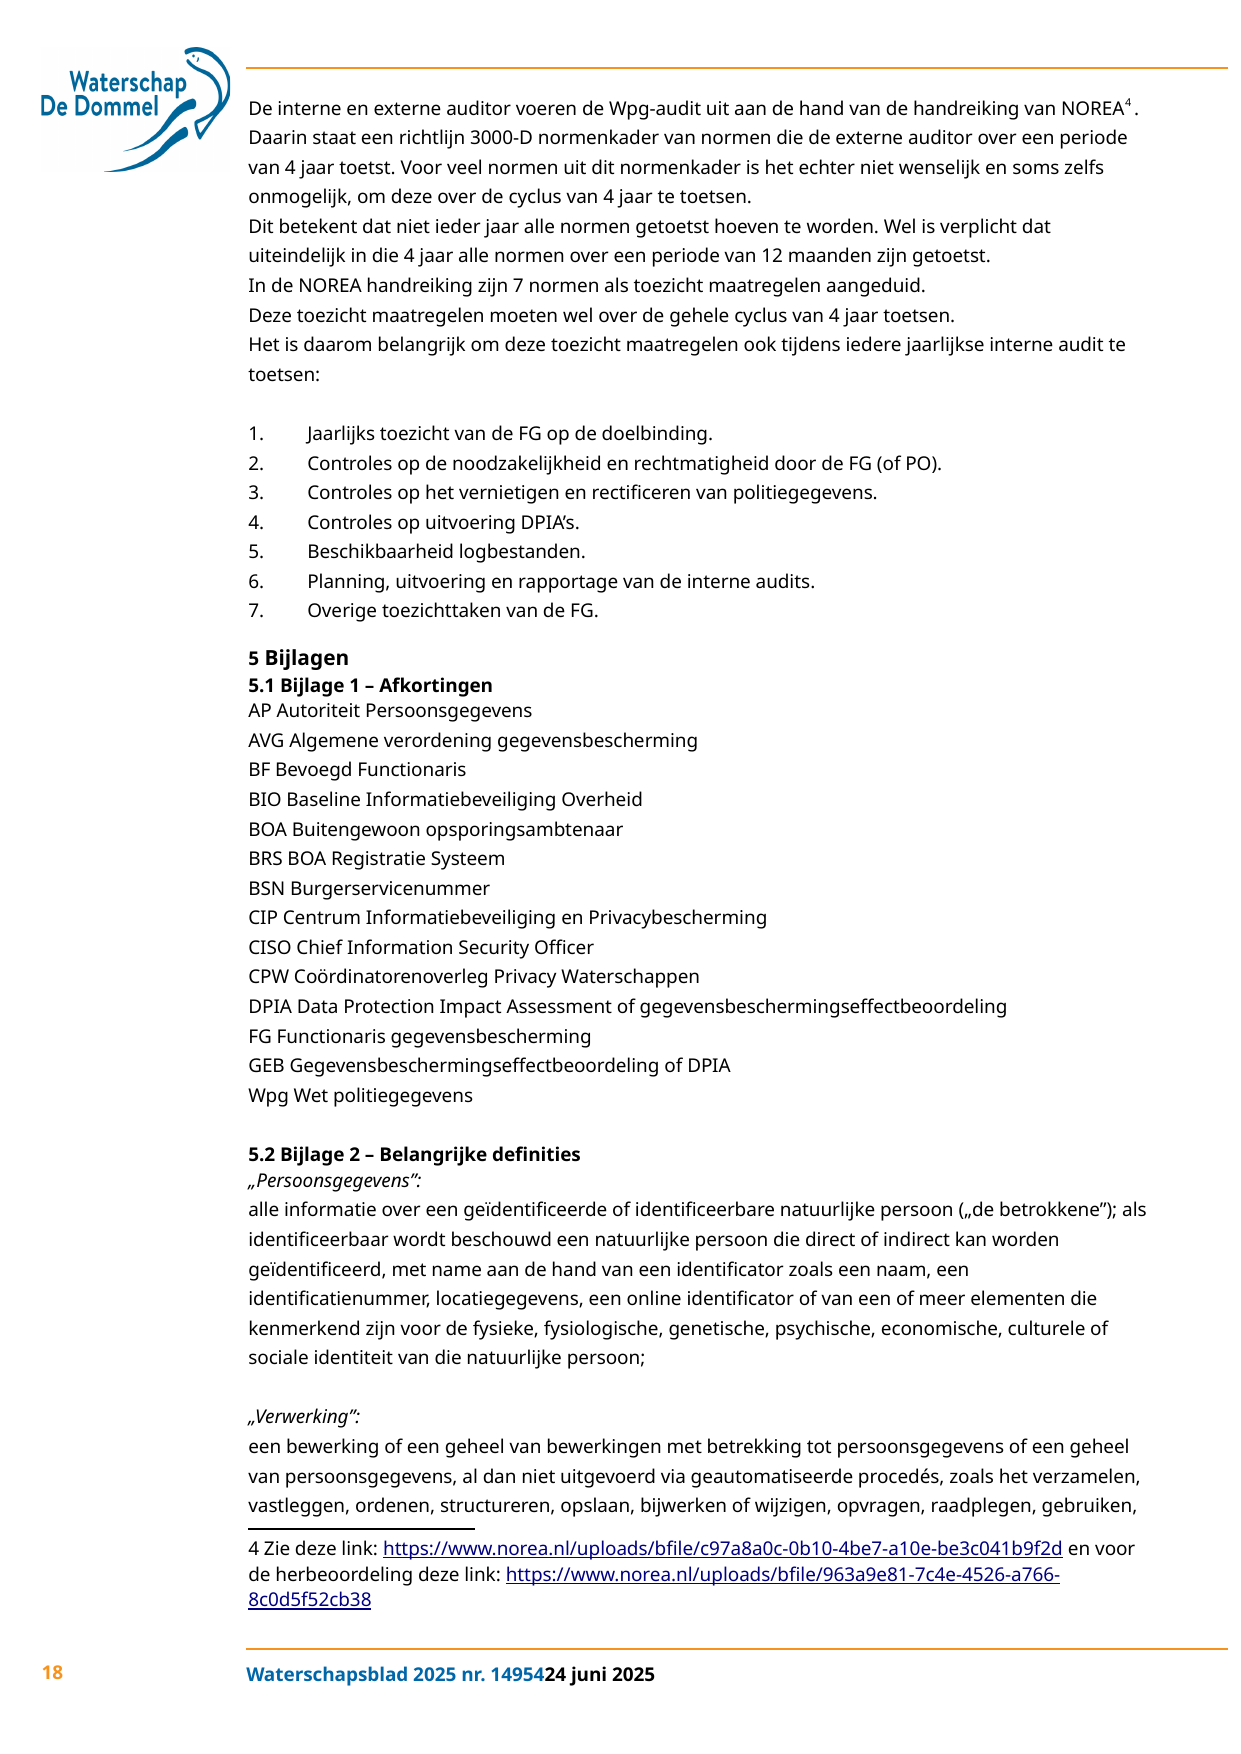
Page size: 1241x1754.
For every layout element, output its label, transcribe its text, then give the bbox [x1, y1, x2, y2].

text CIP Centrum Informatiebeveiliging en Privacybescherming [248, 904, 1152, 930]
list Controles op het vernietigen en rectificeren van politiegegevens. [248, 479, 1152, 505]
text DPIA Data Protection Impact Assessment of gegevensbeschermingseffectbeoordeling [248, 993, 1152, 1019]
text Dit betekent dat niet ieder jaar alle normen getoetst hoeven te worden. Wel is verplicht dat uiteindelijk in die 4 jaar alle normen over een periode van 12 maanden zijn getoetst. [248, 213, 1152, 268]
text Zie deze link: https://www.norea.nl/uploads/bfile/c97a8a0c-0b10-4be7-a10e-be3c041b9f2d en voor de herbeoordeling deze link: https://www.norea.nl/uploads/bfile/963a9e81-7c4e-4526-a766-8c0d5f52cb38 [248, 1535, 1152, 1612]
text AP Autoriteit Persoonsgegevens [248, 697, 1152, 723]
text BSN Burgerservicenummer [248, 875, 1152, 901]
list Jaarlijks toezicht van de FG op de doelbinding. [248, 420, 1152, 446]
text 5.1 Bijlage 1 – Afkortingen [248, 672, 1152, 697]
text CPW Coördinatorenoverleg Privacy Waterschappen [248, 964, 1152, 989]
text BRS BOA Registratie Systeem [248, 845, 1152, 871]
picture [41, 47, 231, 172]
text BIO Baseline Informatiebeveiliging Overheid [248, 786, 1152, 812]
text 5.2 Bijlage 2 – Belangrijke definities [248, 1141, 1152, 1167]
text GEB Gegevensbeschermingseffectbeoordeling of DPIA [248, 1052, 1152, 1078]
text Wpg Wet politiegegevens [248, 1082, 1152, 1108]
text In de NOREA handreiking zijn 7 normen als toezicht maatregelen aangeduid. [248, 272, 1152, 298]
text Het is daarom belangrijk om deze toezicht maatregelen ook tijdens iedere jaarlijkse interne audit te toetsen: [248, 331, 1152, 387]
text Daarin staat een richtlijn 3000-D normenkader van normen die de externe auditor over een periode van 4 jaar toetst. Voor veel normen uit dit normenkader is het echter niet wenselijk en soms zelfs onmogelijk, om deze over de cyclus van 4 jaar te toetsen. [248, 124, 1152, 209]
picture [198, 118, 210, 131]
list Overige toezichttaken van de FG. [248, 598, 1152, 623]
text „Verwerking”: [248, 1404, 1152, 1429]
text BOA Buitengewoon opsporingsambtenaar [248, 816, 1152, 842]
text De interne en externe auditor voeren de Wpg-audit uit aan de hand van de handreiking van NOREA. [248, 95, 1152, 121]
text „Persoonsgegevens”: [248, 1167, 1152, 1193]
text een bewerking of een geheel van bewerkingen met betrekking tot persoonsgegevens of een geheel van persoonsgegevens, al dan niet uitgevoerd via geautomatiseerde procedés, zoals het verzamelen, vastleggen, ordenen, structureren, opslaan, bijwerken of wijzigen, opvragen, raadplegen, gebruiken, [248, 1433, 1152, 1518]
picture [45, 99, 51, 111]
text Deze toezicht maatregelen moeten wel over de gehele cyclus van 4 jaar toetsen. [248, 302, 1152, 328]
text 5 Bijlagen [248, 643, 1152, 672]
text BF Bevoegd Functionaris [248, 757, 1152, 782]
list Planning, uitvoering en rapportage van de interne audits. [248, 568, 1152, 594]
list Beschikbaarheid logbestanden. [248, 538, 1152, 564]
list Controles op uitvoering DPIA’s. [248, 509, 1152, 535]
text CISO Chief Information Security Officer [248, 934, 1152, 960]
text alle informatie over een geïdentificeerde of identificeerbare natuurlijke persoon („de betrokkene”); als identificeerbaar wordt beschouwd een natuurlijke persoon die direct of indirect kan worden geïdentificeerd, met name aan de hand van een identificator zoals een naam, een identificatienummer, locatiegegevens, een online identificator of van een of meer elementen die kenmerkend zijn voor de fysieke, fysiologische, genetische, psychische, economische, culturele of sociale identiteit van die natuurlijke persoon; [248, 1197, 1152, 1370]
picture [204, 47, 231, 76]
text AVG Algemene verordening gegevensbescherming [248, 727, 1152, 753]
text FG Functionaris gegevensbescherming [248, 1023, 1152, 1049]
list Controles op de noodzakelijkheid en rechtmatigheid door de FG (of PO). [248, 450, 1152, 476]
